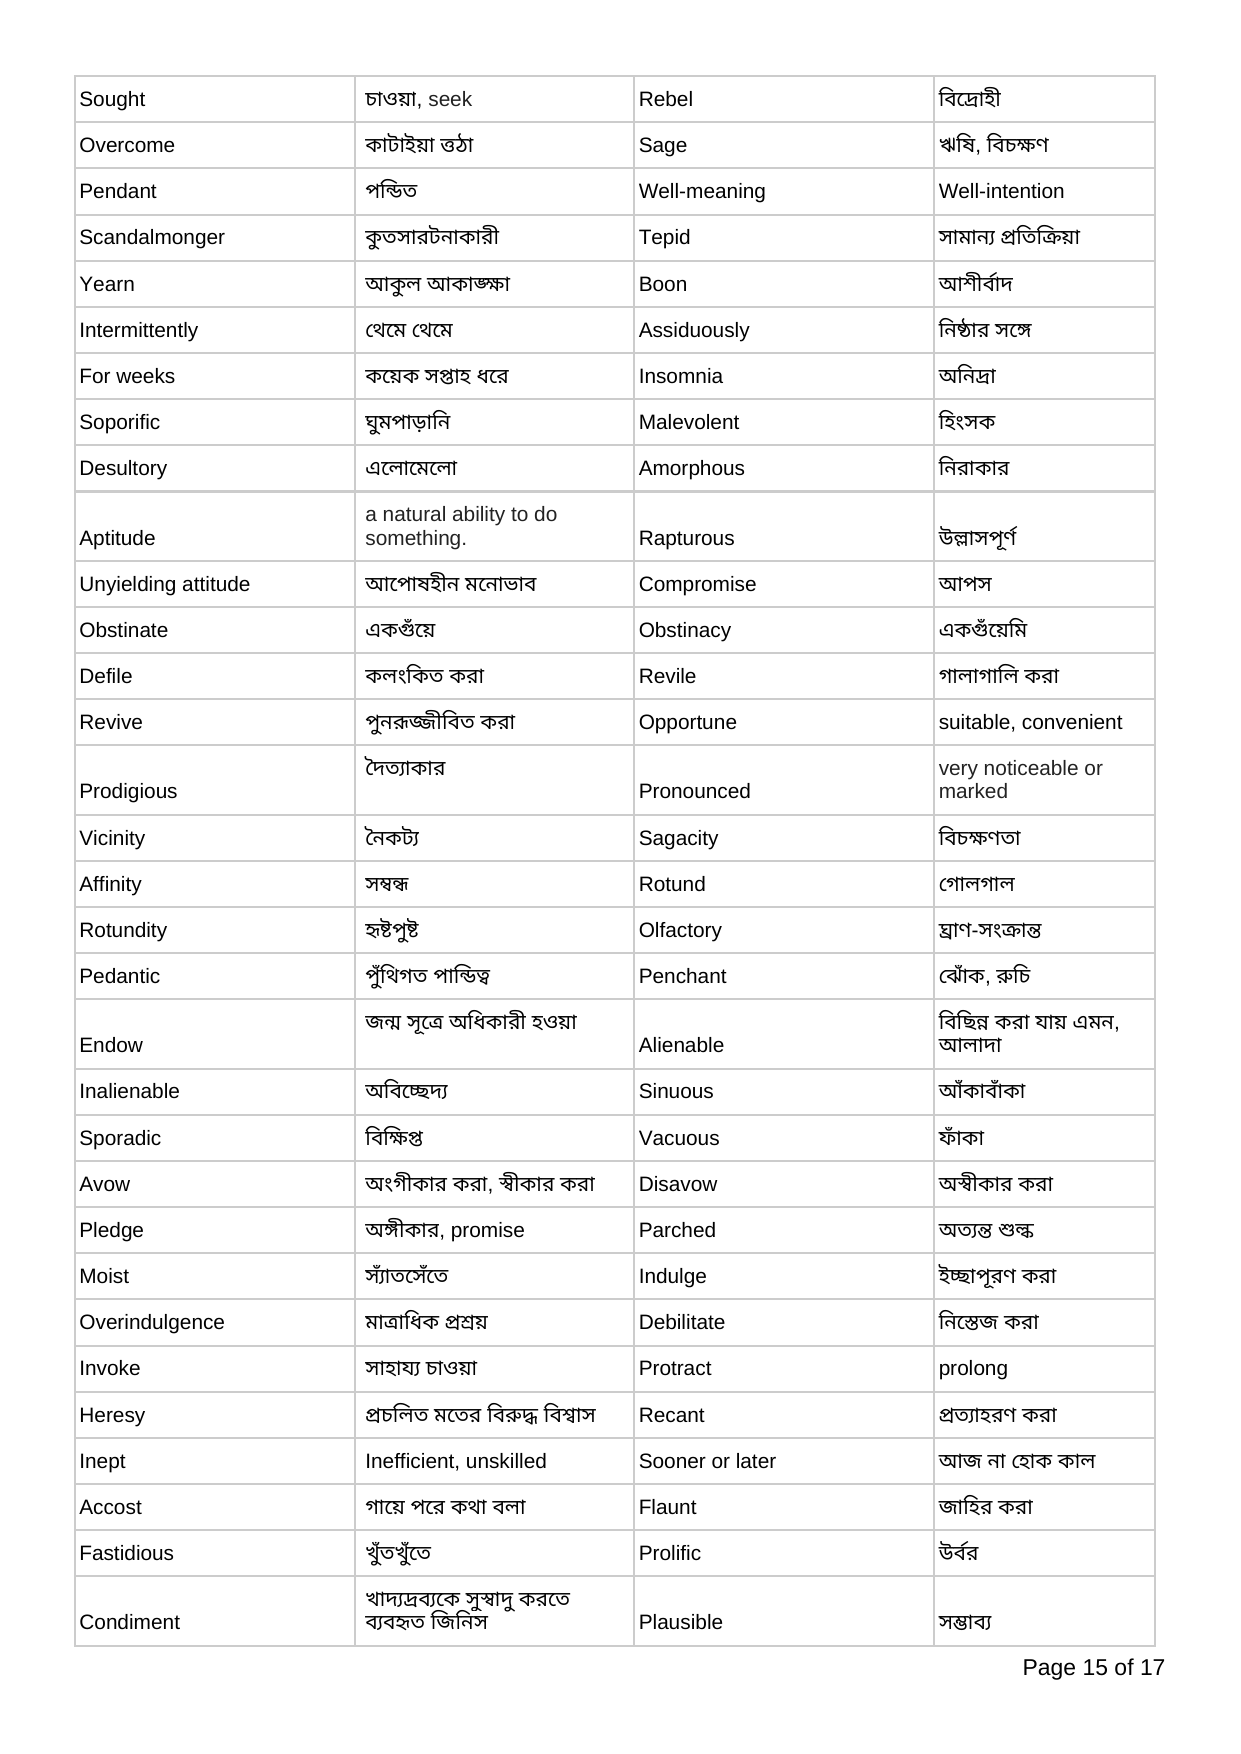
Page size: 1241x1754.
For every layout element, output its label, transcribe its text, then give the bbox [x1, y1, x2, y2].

table_cell Scandalmonger [76, 216, 354, 259]
table_cell Rapturous [635, 493, 933, 560]
table_cell Amorphous [635, 446, 933, 490]
table_cell আশীর্বাদ [935, 262, 1154, 306]
table_cell Well-intention [935, 169, 1154, 213]
table_cell Rotund [635, 862, 933, 906]
table_cell Flaunt [635, 1485, 933, 1529]
table_cell Pendant [76, 169, 354, 213]
table_cell Defile [76, 654, 354, 698]
table_cell Boon [635, 262, 933, 306]
table_cell Assiduously [635, 308, 933, 352]
table_cell ফাঁকা [935, 1116, 1154, 1160]
table_cell Inefficient, unskilled [356, 1439, 633, 1483]
table_cell Obstinate [76, 608, 354, 652]
table_cell গালাগালি করা [935, 654, 1154, 698]
table_cell আপস [935, 562, 1154, 606]
table_cell Sinuous [635, 1070, 933, 1114]
table_cell Sagacity [635, 816, 933, 860]
table_cell প্রচলিত মতের বিরুদ্ধ বিশ্বাস [356, 1393, 633, 1437]
table_cell অস্বীকার করা [935, 1162, 1154, 1206]
table_cell পন্ডিত [356, 169, 633, 213]
table_cell Aptitude [76, 493, 354, 560]
table_cell হিংসক [935, 400, 1154, 444]
table_cell অবিচ্ছেদ্য [356, 1070, 633, 1114]
table_cell খুঁতখুঁতে [356, 1531, 633, 1575]
table_cell খাদ্যদ্রব্যকে সুস্বাদু করতে ব্যবহৃত জিনিস [356, 1577, 633, 1644]
table_cell Indulge [635, 1254, 933, 1298]
table_cell Pronounced [635, 746, 933, 814]
table_cell ঘ্রাণ-সংক্রান্ত [935, 908, 1154, 952]
table_cell prolong [935, 1347, 1154, 1391]
table_cell কয়েক সপ্তাহ ধরে [356, 354, 633, 398]
table_cell একগুঁয়েমি [935, 608, 1154, 652]
table_cell বিক্ষিপ্ত [356, 1116, 633, 1160]
table_cell উর্বর [935, 1531, 1154, 1575]
table_cell Invoke [76, 1347, 354, 1391]
table_cell নিরাকার [935, 446, 1154, 490]
table_cell আপোষহীন মনোভাব [356, 562, 633, 606]
table_cell Sought [76, 77, 354, 121]
table_cell বিদ্রোহী [935, 77, 1154, 121]
table_cell ঝোঁক, রুচি [935, 954, 1154, 998]
table_cell পুনরূজ্জীবিত করা [356, 700, 633, 744]
table_cell Overindulgence [76, 1300, 354, 1344]
table_cell Endow [76, 1000, 354, 1068]
table_cell Vicinity [76, 816, 354, 860]
table_cell Opportune [635, 700, 933, 744]
table_cell চাওয়া, seek [356, 77, 633, 121]
table_cell অনিদ্রা [935, 354, 1154, 398]
table_cell Accost [76, 1485, 354, 1529]
table_cell Vacuous [635, 1116, 933, 1160]
table_cell Debilitate [635, 1300, 933, 1344]
table_cell নিষ্ঠার সঙ্গে [935, 308, 1154, 352]
table_cell Sage [635, 123, 933, 167]
table_cell বিছিন্ন করা যায় এমন, আলাদা [935, 1000, 1154, 1068]
table_cell Intermittently [76, 308, 354, 352]
table_cell Tepid [635, 216, 933, 259]
table_cell Moist [76, 1254, 354, 1298]
table_cell উল্লাসপূর্ণ [935, 493, 1154, 560]
table_cell Prodigious [76, 746, 354, 814]
table_cell বিচক্ষণতা [935, 816, 1154, 860]
table_cell Sporadic [76, 1116, 354, 1160]
table_cell Yearn [76, 262, 354, 306]
table_cell Overcome [76, 123, 354, 167]
table_cell Compromise [635, 562, 933, 606]
table_cell কাটাইয়া ত্তঠা [356, 123, 633, 167]
table_cell জন্ম সূত্রে অধিকারী হওয়া [356, 1000, 633, 1068]
table_cell অংগীকার করা, স্বীকার করা [356, 1162, 633, 1206]
table_cell Protract [635, 1347, 933, 1391]
table_cell Revive [76, 700, 354, 744]
table_cell দৈত্যাকার [356, 746, 633, 814]
table_cell গোলগাল [935, 862, 1154, 906]
table_cell একগুঁয়ে [356, 608, 633, 652]
table_cell সম্বন্ধ [356, 862, 633, 906]
table_cell Plausible [635, 1577, 933, 1644]
table_cell Obstinacy [635, 608, 933, 652]
table_cell Pedantic [76, 954, 354, 998]
table_cell Prolific [635, 1531, 933, 1575]
table_cell এলোমেলো [356, 446, 633, 490]
table_cell Unyielding attitude [76, 562, 354, 606]
table_cell আকুল আকাঙ্ক্ষা [356, 262, 633, 306]
table_cell Parched [635, 1208, 933, 1252]
table_cell Desultory [76, 446, 354, 490]
table_cell নৈকট্য [356, 816, 633, 860]
table_cell প্রত্যাহরণ করা [935, 1393, 1154, 1437]
table_cell সম্ভাব্য [935, 1577, 1154, 1644]
table_cell পুঁথিগত পান্ডিত্ব [356, 954, 633, 998]
table_cell Pledge [76, 1208, 354, 1252]
table_cell Malevolent [635, 400, 933, 444]
table_cell গায়ে পরে কথা বলা [356, 1485, 633, 1529]
table_cell a natural ability to do something. [356, 493, 633, 560]
table_cell very noticeable or marked [935, 746, 1154, 814]
table_cell Inept [76, 1439, 354, 1483]
table_cell অত্যন্ত শুল্ক [935, 1208, 1154, 1252]
table_cell Rebel [635, 77, 933, 121]
table_cell হৃষ্টপুষ্ট [356, 908, 633, 952]
table_cell আজ না হোক কাল [935, 1439, 1154, 1483]
table_cell Well-meaning [635, 169, 933, 213]
table_cell Recant [635, 1393, 933, 1437]
table_cell Avow [76, 1162, 354, 1206]
table_cell সামান্য প্রতিক্রিয়া [935, 216, 1154, 259]
table_cell Soporific [76, 400, 354, 444]
table_cell স্যাঁতসেঁতে [356, 1254, 633, 1298]
table_cell জাহির করা [935, 1485, 1154, 1529]
table_cell Condiment [76, 1577, 354, 1644]
table_cell সাহায্য চাওয়া [356, 1347, 633, 1391]
table_cell ঋষি, বিচক্ষণ [935, 123, 1154, 167]
table_cell ইচ্ছাপূরণ করা [935, 1254, 1154, 1298]
table_cell Rotundity [76, 908, 354, 952]
table_cell Fastidious [76, 1531, 354, 1575]
table_cell Inalienable [76, 1070, 354, 1114]
table_cell ঘুমপাড়ানি [356, 400, 633, 444]
table_cell Affinity [76, 862, 354, 906]
table_cell Heresy [76, 1393, 354, 1437]
table_cell অঙ্গীকার, promise [356, 1208, 633, 1252]
table_cell Penchant [635, 954, 933, 998]
table_cell কলংকিত করা [356, 654, 633, 698]
table_cell Sooner or later [635, 1439, 933, 1483]
table_cell থেমে থেমে [356, 308, 633, 352]
table_cell মাত্রাধিক প্রশ্রয় [356, 1300, 633, 1344]
table_cell suitable, convenient [935, 700, 1154, 744]
table_cell Revile [635, 654, 933, 698]
table_cell Alienable [635, 1000, 933, 1068]
table_cell কুতসারটনাকারী [356, 216, 633, 259]
table_cell Disavow [635, 1162, 933, 1206]
table_cell For weeks [76, 354, 354, 398]
table_cell Olfactory [635, 908, 933, 952]
table_cell Insomnia [635, 354, 933, 398]
table_cell আঁকাবাঁকা [935, 1070, 1154, 1114]
table_cell নিস্তেজ করা [935, 1300, 1154, 1344]
